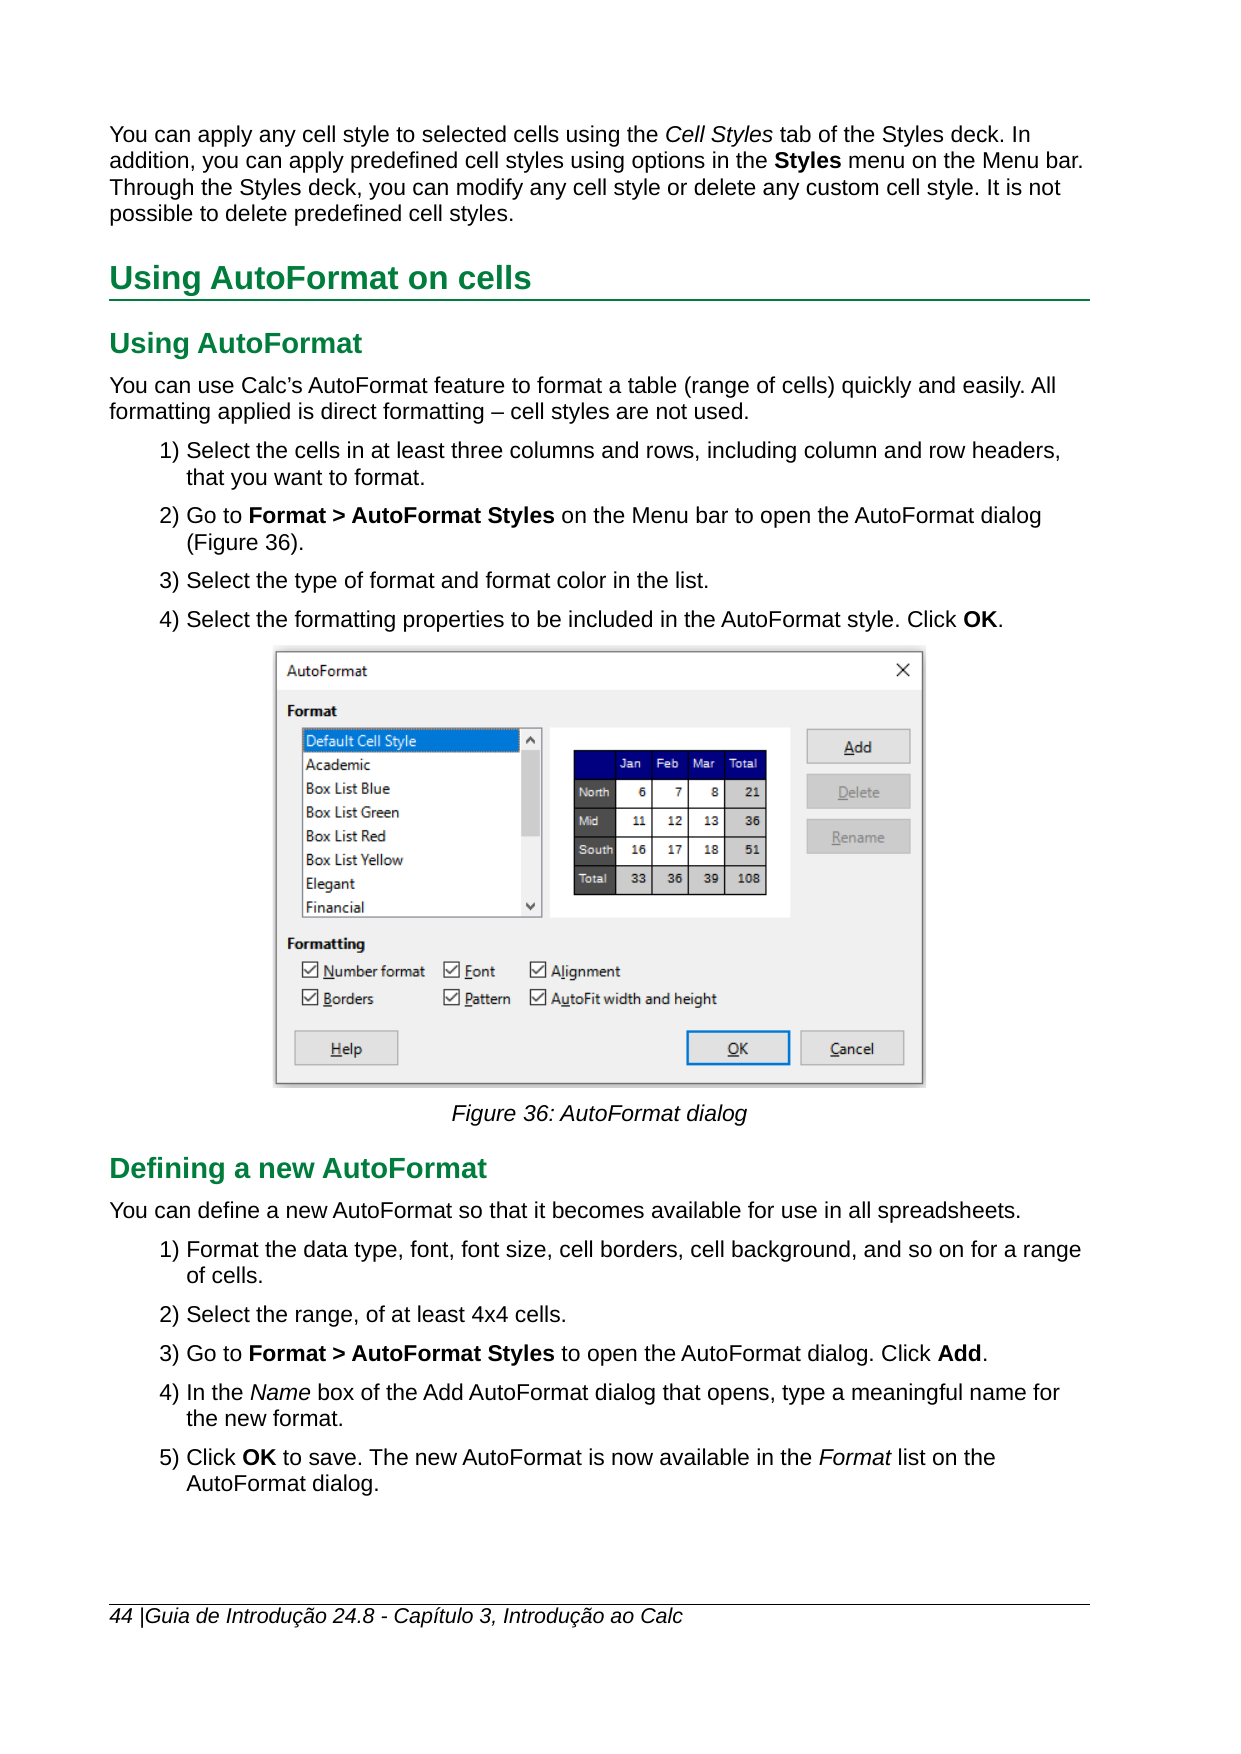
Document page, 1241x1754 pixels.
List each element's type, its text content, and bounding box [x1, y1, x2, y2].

list Go to Format > AutoFormat Styles on the Menu bar to open the AutoFormat dialog (Figure 36). [186, 502, 1090, 555]
text You can apply any cell style to selected cells using the Cell Styles tab of the Styles deck. In addition, you can apply predefined cell styles using options in the Styles menu on the Menu bar. Through the Styles deck, you can modify any cell style or delete any custom cell style. It is not possible to delete predefined cell styles. [109, 121, 1090, 226]
list Format the data type, font, font size, cell borders, cell background, and so on for a range of cells. [186, 1236, 1090, 1288]
list Click OK to save. The new AutoFormat is now available in the Format list on the AutoFormat dialog. [186, 1444, 1090, 1497]
list You can use Calc’s AutoFormat feature to format a table (range of cells) quickly and easily. All formatting applied is direct formatting – cell styles are not used. [109, 372, 1090, 424]
list Select the type of format and format color in the list. [186, 567, 1090, 594]
list Go to Format > AutoFormat Styles to open the AutoFormat dialog. Click Add. [186, 1340, 1090, 1366]
subtitle Using AutoFormat [109, 326, 1090, 359]
subtitle Defining a new AutoFormat [109, 1151, 1090, 1184]
subtitle Using AutoFormat on cells [109, 258, 1090, 299]
text Figure 36: AutoFormat dialog [272, 1100, 926, 1126]
list In the Name box of the Add AutoFormat dialog that opens, type a meaningful name for the new format. [186, 1379, 1090, 1431]
list Select the cells in at least three columns and rows, including column and row headers, that you want to format. [186, 437, 1090, 490]
list Select the formatting properties to be included in the AutoFormat style. Click OK. [186, 606, 1090, 633]
list You can define a new AutoFormat so that it becomes available for use in all spreadsheets. [109, 1197, 1090, 1223]
list Select the range, of at least 4x4 cells. [186, 1301, 1090, 1327]
picture [272, 645, 927, 1088]
